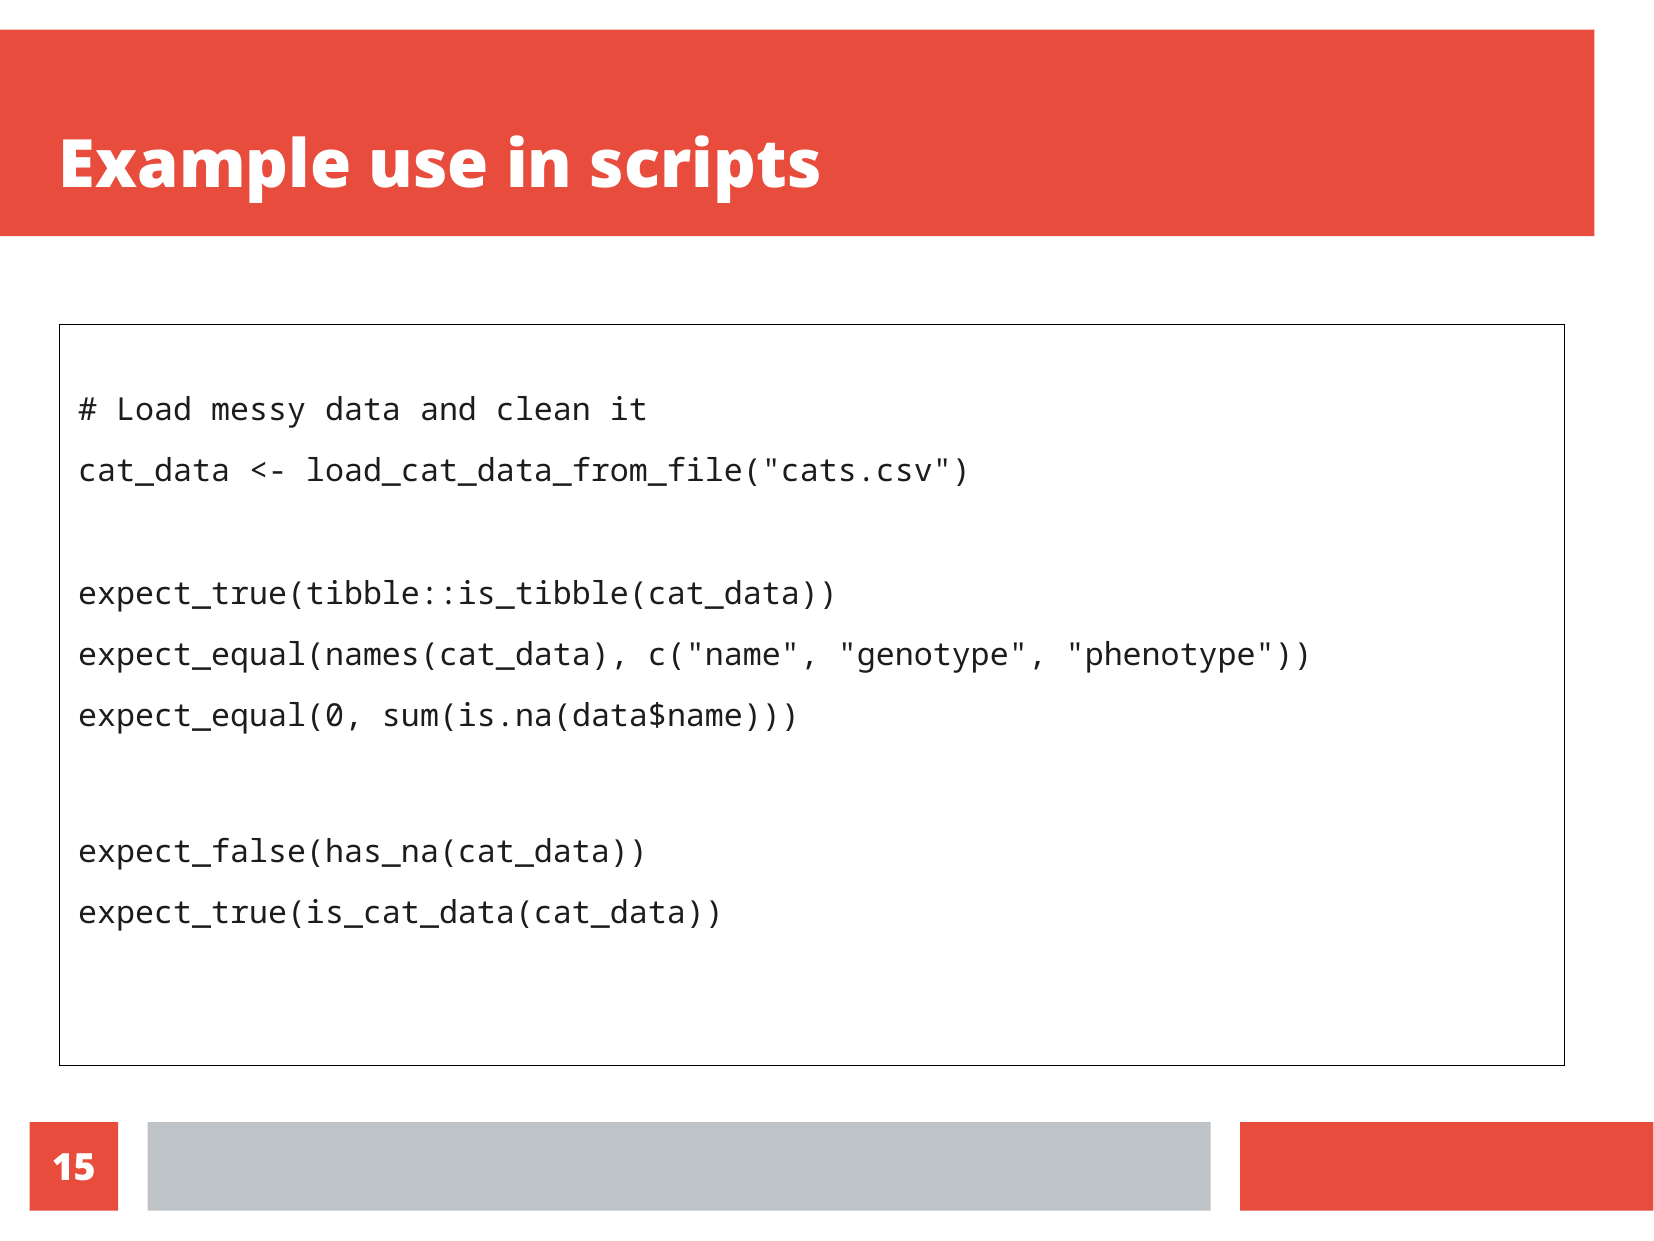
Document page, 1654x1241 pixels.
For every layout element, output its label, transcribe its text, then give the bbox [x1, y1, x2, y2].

title Example use in scripts [59, 59, 1595, 207]
list # Load messy data and clean it cat_data <- load_cat_data_from_file("cats.csv") expect_true(tibble::is_tibble(cat_data)) expect_equal(names(cat_data), c("name", "genotype", "phenotype")) expect_equal(0, sum(is.na(data$name))) expect_false(has_na(cat_data)) expect_true(is_cat_data(cat_data)) [59, 324, 1565, 1066]
